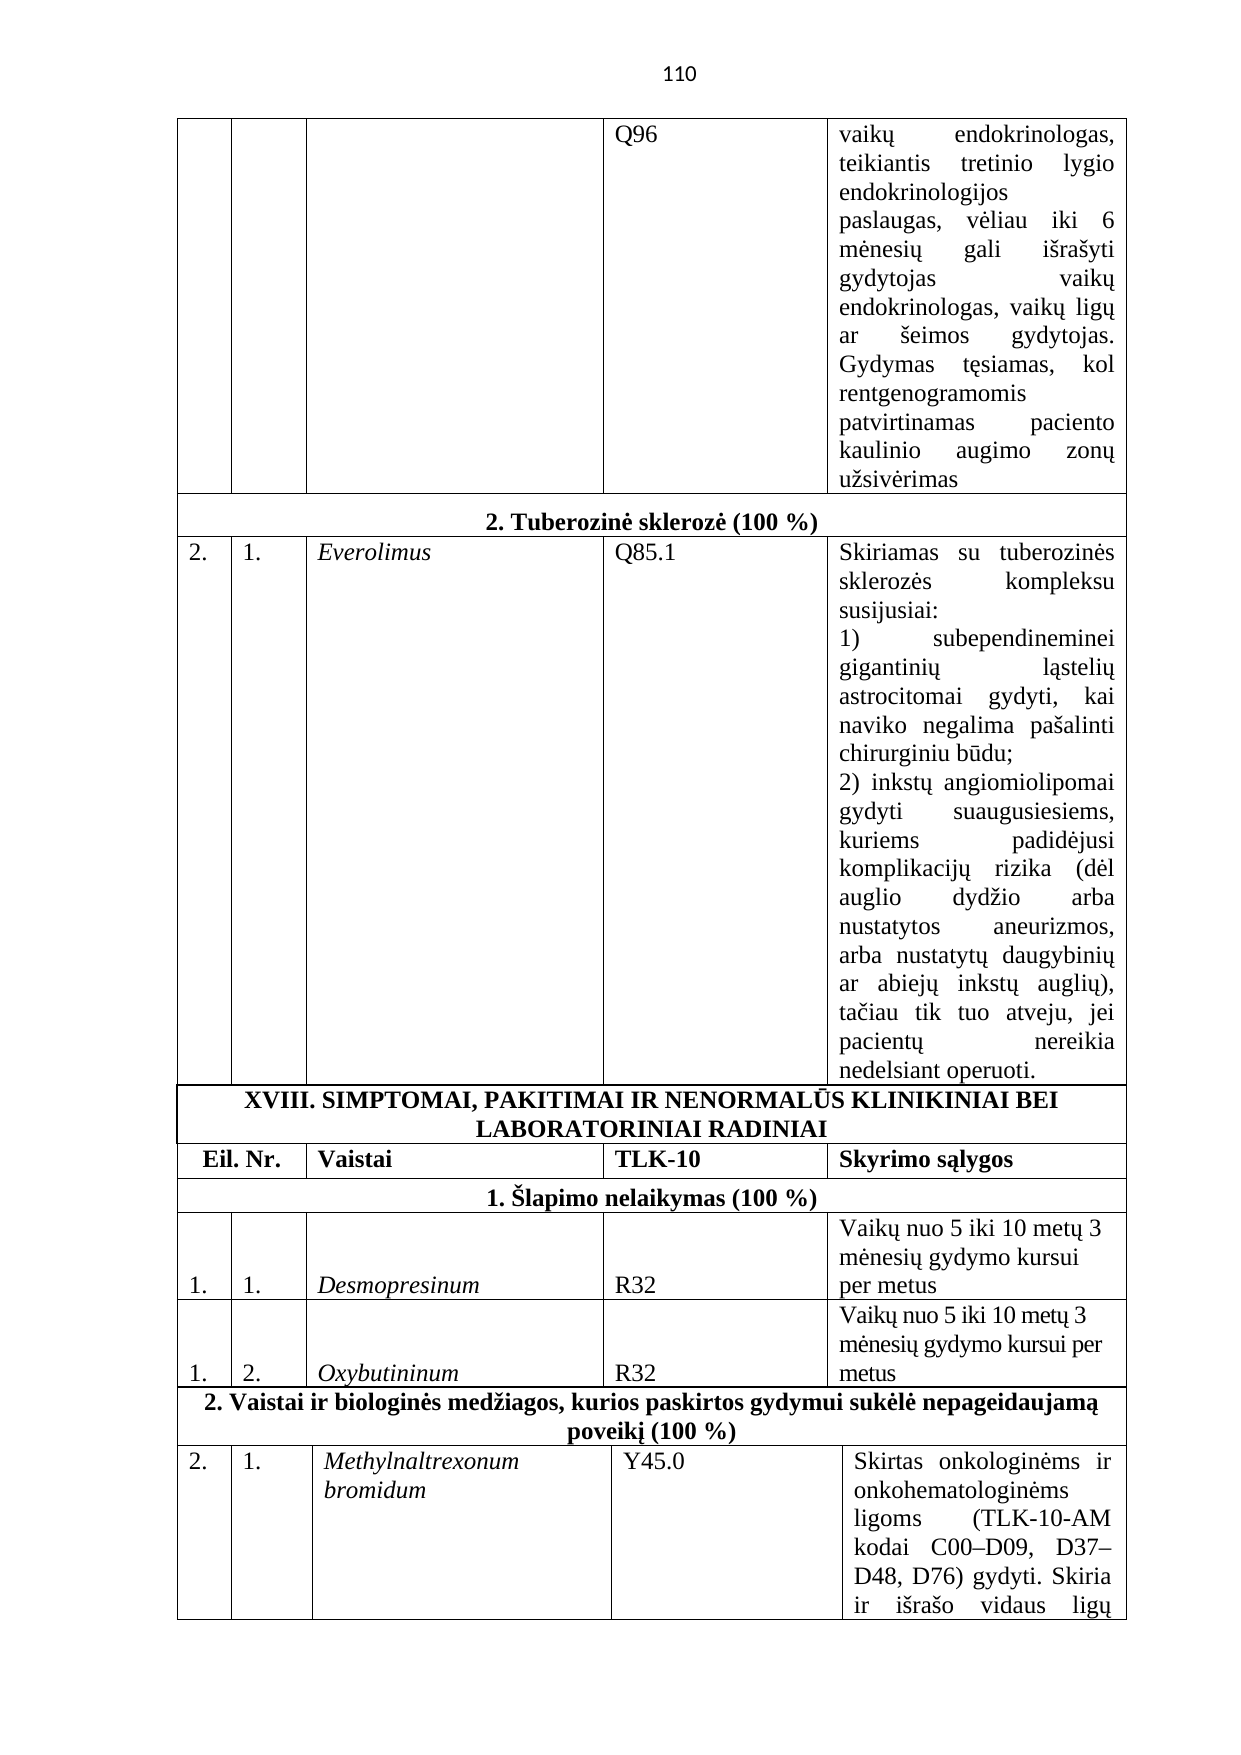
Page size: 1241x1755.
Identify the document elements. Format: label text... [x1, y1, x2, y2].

table_cell Desmopresinum [307, 1213, 603, 1299]
table_cell [178, 119, 231, 493]
table_cell Everolimus [307, 537, 603, 1083]
table_cell [1127, 536, 1133, 1083]
table_cell [232, 119, 306, 493]
table_cell 2. Tuberozinė sklerozė (100 %) [178, 494, 1126, 536]
table_cell [1127, 1084, 1133, 1143]
table_cell R32 [604, 1213, 827, 1299]
table_cell R32 [604, 1300, 827, 1386]
table_cell [1127, 1445, 1133, 1618]
table_cell [307, 119, 603, 493]
table_cell Skiriamas su tuberozinės sklerozės kompleksu susijusiai: 1) subependineminei gigantinių ląstelių astrocitomai gydyti, kai naviko negalima pašalinti chirurginiu būdu; 2) inkstų angiomiolipomai gydyti suaugusiesiems, kuriems padidėjusi komplikacijų rizika (dėl auglio dydžio arba nustatytos aneurizmos, arba nustatytų daugybinių ar abiejų inkstų auglių), tačiau tik tuo atveju, jei pacientų nereikia nedelsiant operuoti. [828, 537, 1126, 1083]
table_cell 1. [178, 1213, 231, 1299]
table_cell Q96 [604, 119, 827, 493]
table_cell [1127, 1299, 1133, 1386]
table_cell 1. [178, 1300, 231, 1386]
table_cell 1. [232, 1213, 306, 1299]
table_cell 1. [232, 1446, 312, 1618]
table_cell Q85.1 [604, 537, 827, 1083]
table_cell vaikų endokrinologas, teikiantis tretinio lygio endokrinologijos paslaugas, vėliau iki 6 mėnesių gali išrašyti gydytojas vaikų endokrinologas, vaikų ligų ar šeimos gydytojas. Gydymas tęsiamas, kol rentgenogramomis patvirtinamas paciento kaulinio augimo zonų užsivėrimas [828, 119, 1126, 493]
table_cell 2. [178, 1446, 231, 1618]
table_cell Skyrimo sąlygos [828, 1144, 1126, 1177]
table_cell TLK-10 [604, 1144, 827, 1177]
table_cell Y45.0 [612, 1446, 842, 1618]
table_cell Vaikų nuo 5 iki 10 metų 3 mėnesių gydymo kursui per metus [828, 1213, 1126, 1299]
table_cell [1127, 1178, 1133, 1212]
table_cell [1127, 118, 1133, 493]
table_cell 2. [232, 1300, 306, 1386]
table_cell Oxybutininum [307, 1300, 603, 1386]
table_cell 1. [232, 537, 306, 1083]
table_cell 2. Vaistai ir biologinės medžiagos, kurios paskirtos gydymui sukėlė nepageidaujamą poveikį (100 %) [178, 1388, 1126, 1445]
table_cell [1127, 1386, 1133, 1445]
table_cell 1. Šlapimo nelaikymas (100 %) [178, 1179, 1126, 1212]
table_cell [1127, 1212, 1133, 1299]
table_cell 2. [178, 537, 231, 1083]
table_cell [1127, 493, 1133, 536]
table_cell XVIII. SIMPTOMAI, PAKITIMAI IR NENORMALŪS KLINIKINIAI BEI LABORATORINIAI RADINIAI [178, 1086, 1126, 1143]
table_cell Vaistai [307, 1144, 603, 1177]
table_cell Vaikų nuo 5 iki 10 metų 3 mėnesių gydymo kursui per metus [828, 1300, 1126, 1386]
table_cell Methylnaltrexonum bromidum [313, 1446, 611, 1618]
table_cell [1127, 1143, 1133, 1177]
table_cell Eil. Nr. [178, 1144, 306, 1177]
table_cell Skirtas onkologinėms ir onkohematologinėms ligoms (TLK-10-AM kodai C00–D09, D37–D48, D76) gydyti. Skiria ir išrašo vidaus ligų [843, 1446, 1126, 1618]
